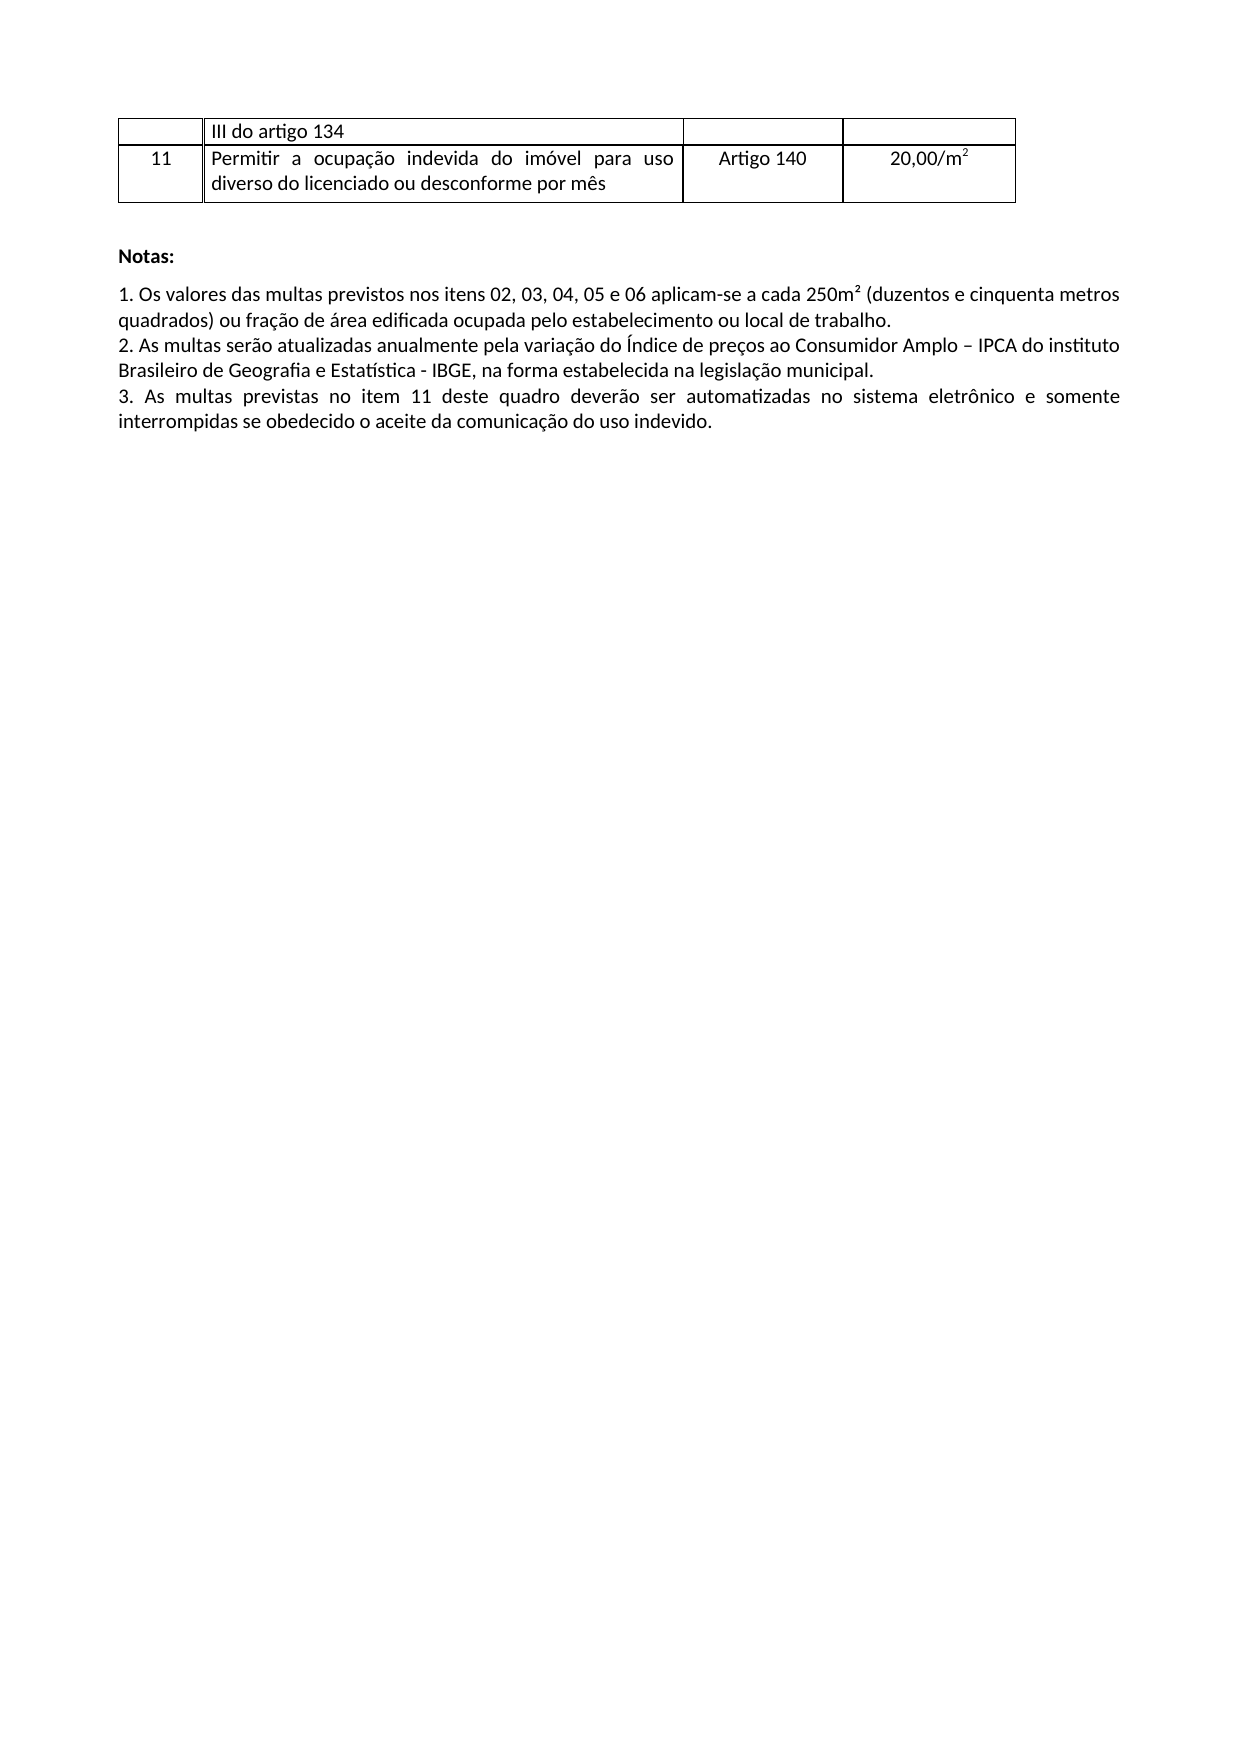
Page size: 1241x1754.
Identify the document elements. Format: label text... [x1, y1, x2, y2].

text 2. As multas serão atualizadas anualmente pela variação do Índice de preços ao Consumidor Amplo – IPCA do instituto Brasileiro de Geografia e Estatística - IBGE, na forma estabelecida na legislação municipal. [118, 332, 1122, 383]
text Notas: [118, 243, 1122, 269]
table_cell Artigo 140 [684, 146, 842, 202]
table_cell [119, 119, 202, 144]
table_cell 20,00/m2 [844, 146, 1015, 202]
table_cell [684, 119, 842, 144]
table_cell [844, 119, 1015, 144]
text 3. As multas previstas no item 11 deste quadro deverão ser automatizadas no sistema eletrônico e somente interrompidas se obedecido o aceite da comunicação do uso indevido. [118, 383, 1122, 434]
table_cell Permitir a ocupação indevida do imóvel para uso diverso do licenciado ou desconforme por mês [205, 146, 682, 202]
table_cell III do artigo 134 [205, 119, 683, 144]
text 1. Os valores das multas previstos nos itens 02, 03, 04, 05 e 06 aplicam-se a cada 250m² (duzentos e cinquenta metros quadrados) ou fração de área edificada ocupada pelo estabelecimento ou local de trabalho. [118, 281, 1122, 332]
table_cell 11 [119, 146, 202, 202]
